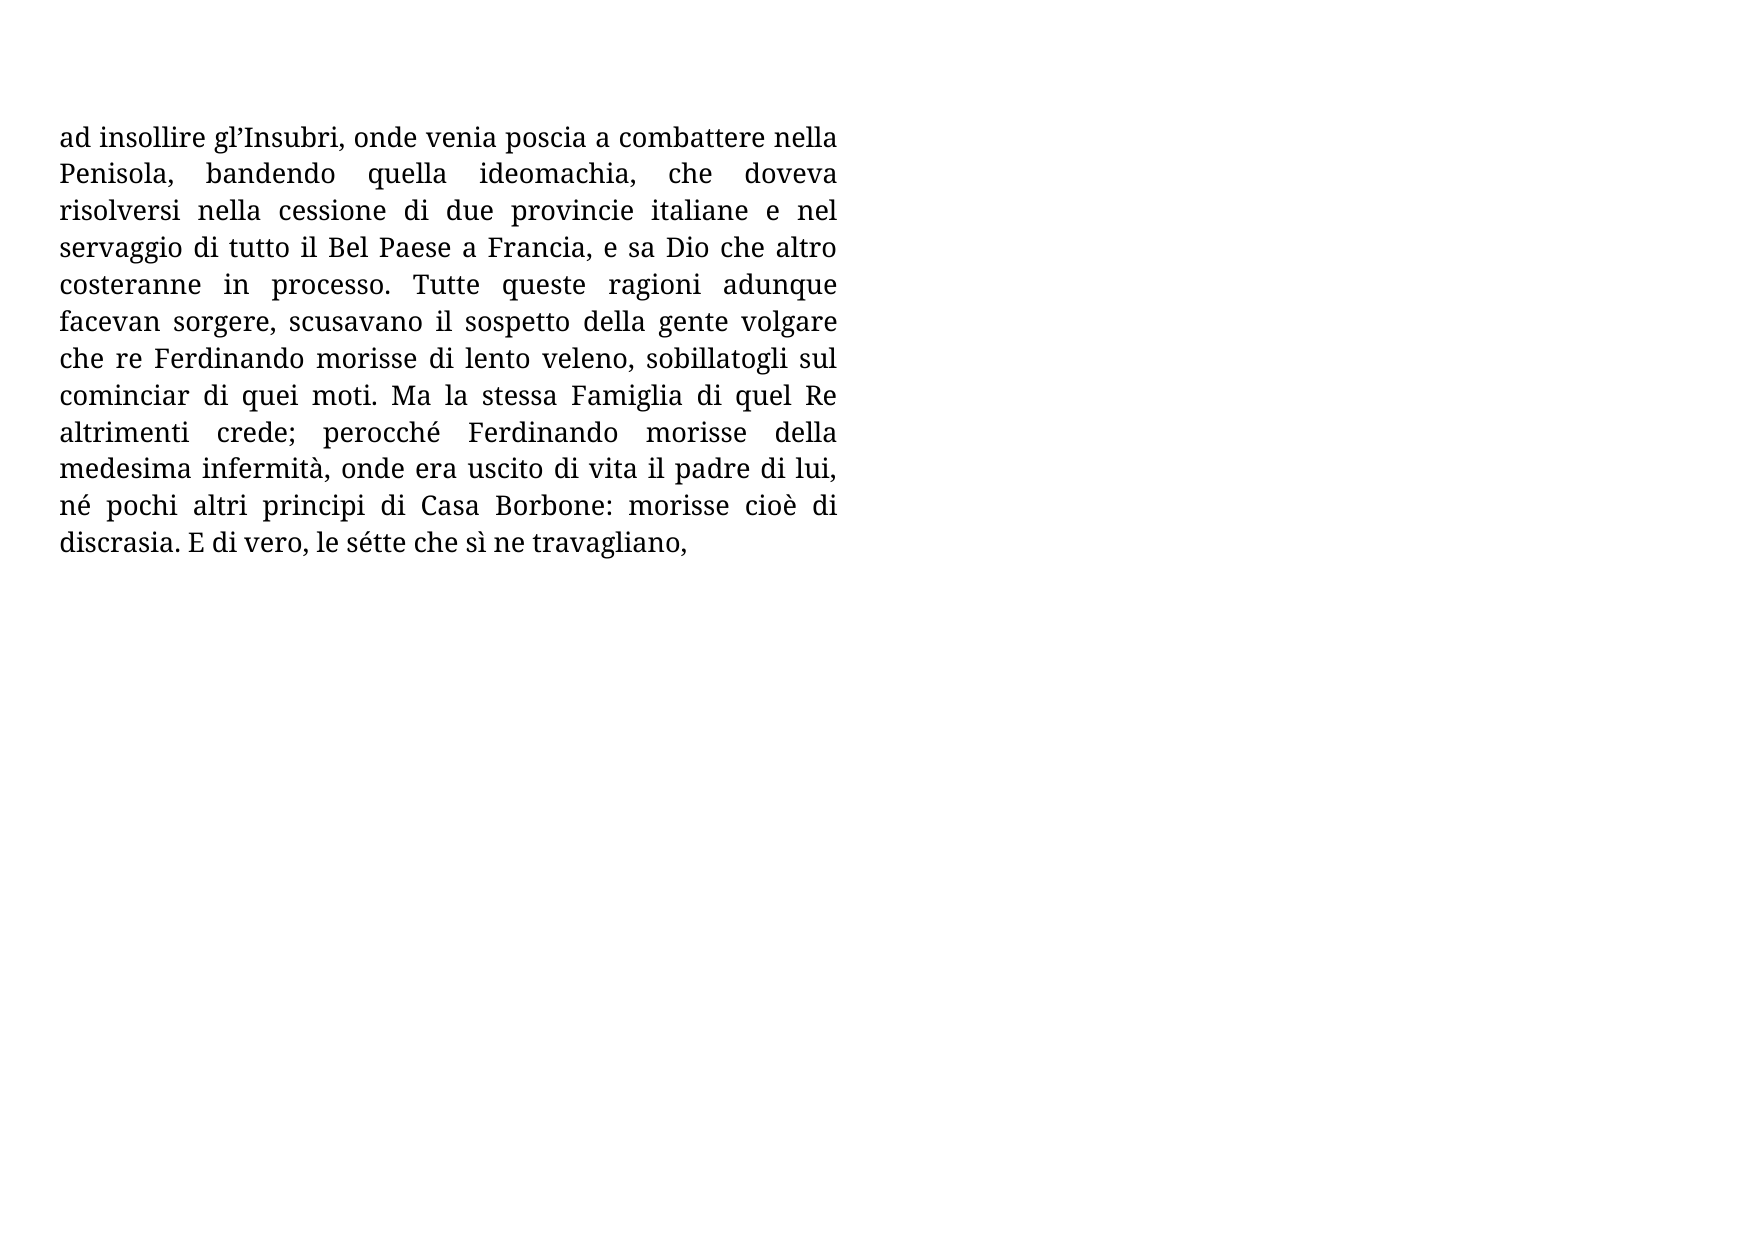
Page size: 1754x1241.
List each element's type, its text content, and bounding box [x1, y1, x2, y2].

text ad insollire gl’Insubri, onde venia poscia a combattere nella Penisola, bandendo quella ideomachia, che doveva risolversi nella cessione di due provincie italiane e nel servaggio di tutto il Bel Paese a Francia, e sa Dio che altro costeranne in processo. Tutte queste ragioni adunque facevan sorgere, scusavano il sospetto della gente volgare che re Ferdinando morisse di lento veleno, sobillatogli sul cominciar di quei moti. Ma la stessa Famiglia di quel Re altrimenti crede; perocché Ferdinando morisse della medesima infermità, onde era uscito di vita il padre di lui, né pochi altri principi di Casa Borbone: morisse cioè di discrasia. E di vero, le sétte che sì ne travagliano, [59, 118, 838, 561]
